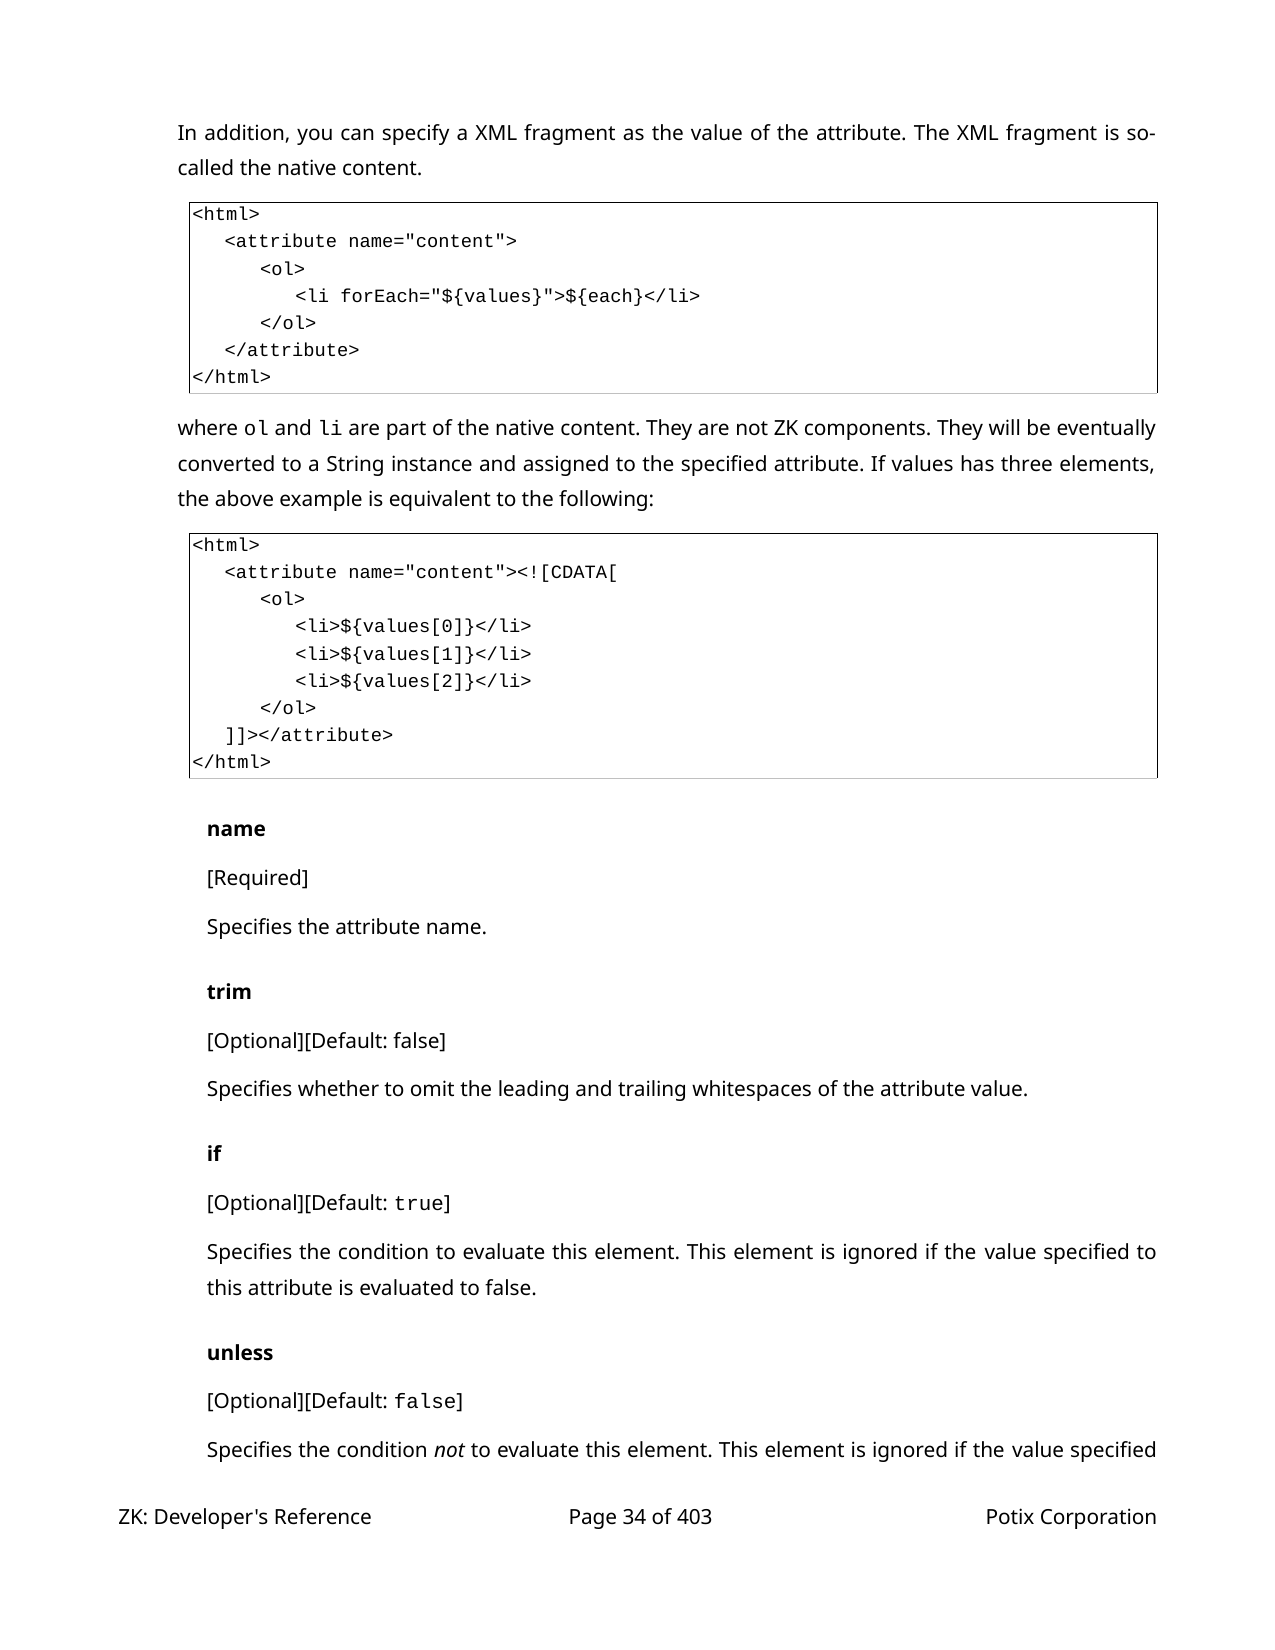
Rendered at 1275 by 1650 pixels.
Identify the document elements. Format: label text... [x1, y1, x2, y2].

text [Required] [207, 863, 1157, 891]
text Specifies whether to omit the leading and trailing whitespaces of the attribute value. [207, 1074, 1157, 1103]
text <li forEach="${values}">${each}</li> [190, 284, 1157, 308]
text In addition, you can specify a XML fragment as the value of the attribute. The XML fragment is so-called the native content. [177, 118, 1157, 182]
text Specifies the attribute name. [207, 912, 1157, 940]
text <attribute name="content"><![CDATA[ [190, 560, 1157, 584]
text <attribute name="content"> [190, 229, 1157, 254]
text </attribute> [190, 338, 1157, 362]
text <li>${values[2]}</li> [190, 669, 1157, 693]
text <li>${values[0]}</li> [190, 614, 1157, 639]
text ]]></attribute> [190, 723, 1157, 747]
text <html> [190, 203, 1157, 226]
text </ol> [190, 311, 1157, 335]
text where ol and li are part of the native content. They are not ZK components. They will be eventually converted to a String instance and assigned to the specified attribute. If values has three elements, the above example is equivalent to the following: [177, 413, 1157, 512]
text Specifies the condition to evaluate this element. This element is ignored if the value specified to this attribute is evaluated to false. [207, 1237, 1157, 1301]
text [Optional][Default: true] [207, 1188, 1157, 1217]
text <ol> [190, 587, 1157, 611]
text [Optional][Default: false] [207, 1026, 1157, 1054]
text <html> [190, 534, 1157, 557]
text </html> [190, 365, 1157, 393]
text </ol> [190, 696, 1157, 720]
subtitle if [207, 1139, 1157, 1168]
text <ol> [190, 257, 1157, 281]
text <li>${values[1]}</li> [190, 642, 1157, 666]
text [Optional][Default: false] [207, 1386, 1157, 1415]
subtitle name [207, 814, 1157, 842]
text </html> [190, 750, 1157, 778]
text Specifies the condition not to evaluate this element. This element is ignored if the value specified [207, 1436, 1157, 1464]
subtitle trim [207, 977, 1157, 1005]
subtitle unless [207, 1338, 1157, 1366]
